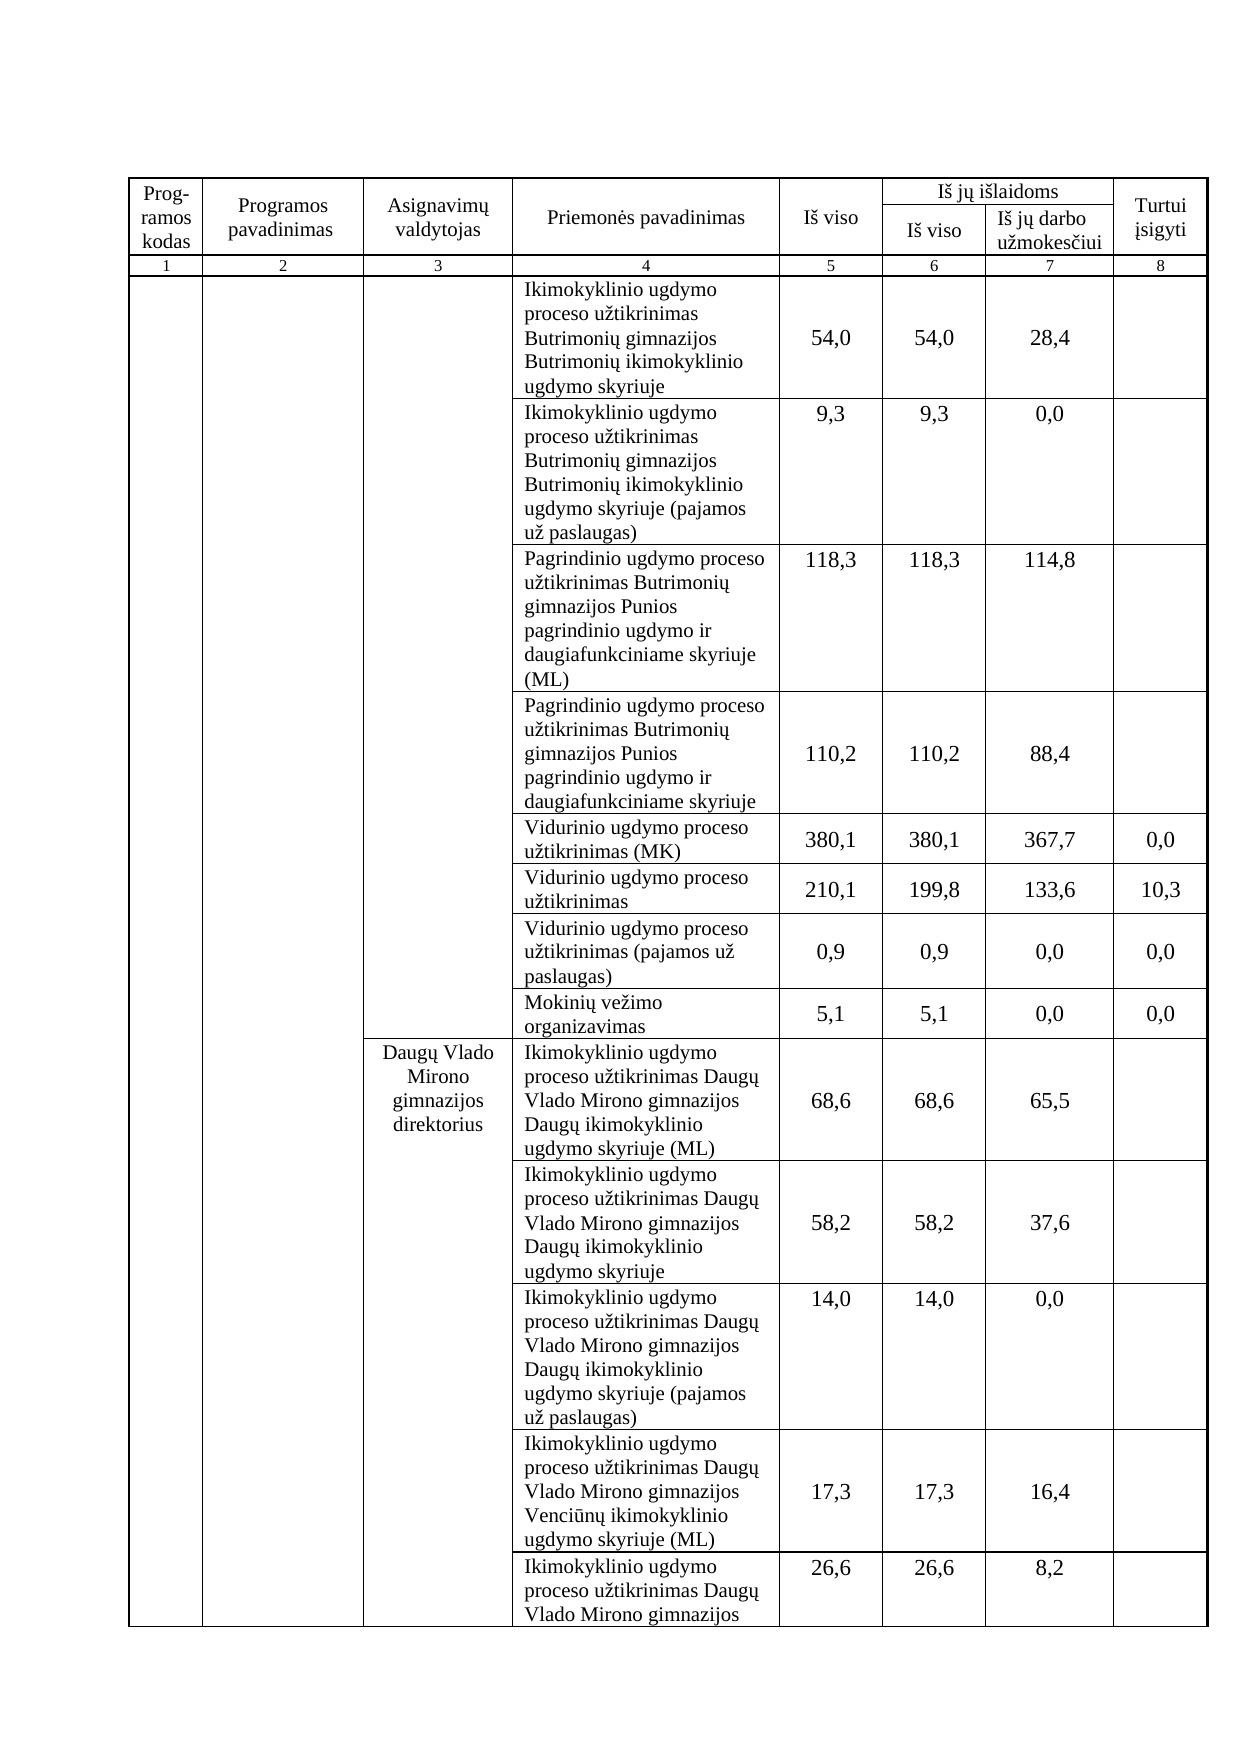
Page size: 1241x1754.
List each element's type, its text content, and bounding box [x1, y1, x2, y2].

table_cell Vidurinio ugdymo proceso užtikrinimas (MK) [513, 814, 779, 863]
table_cell Ikimokyklinio ugdymo proceso užtikrinimas Daugų Vlado Mirono gimnazijos Venciūnų ikimokyklinio ugdymo skyriuje (ML) [513, 1430, 779, 1551]
table_cell Iš viso [883, 205, 985, 254]
table_cell 17,3 [780, 1430, 882, 1551]
table_cell 17,3 [883, 1430, 985, 1551]
table_cell 0,0 [986, 1284, 1113, 1429]
table_header Iš viso [780, 179, 882, 254]
table_cell 26,6 [780, 1553, 882, 1626]
table_cell [1114, 399, 1206, 544]
table_cell 14,0 [883, 1284, 985, 1429]
table_cell [1114, 1284, 1206, 1429]
table_cell 0,9 [883, 914, 985, 988]
table_cell [1114, 692, 1206, 813]
table_cell 8,2 [986, 1553, 1113, 1626]
table_cell Ikimokyklinio ugdymo proceso užtikrinimas Daugų Vlado Mirono gimnazijos Daugų ikimokyklinio ugdymo skyriuje (ML) [513, 1039, 779, 1160]
table_cell Vidurinio ugdymo proceso užtikrinimas (pajamos už paslaugas) [513, 914, 779, 988]
table_cell 68,6 [883, 1039, 985, 1160]
table_cell Ikimokyklinio ugdymo proceso užtikrinimas Daugų Vlado Mirono gimnazijos Daugų ikimokyklinio ugdymo skyriuje [513, 1161, 779, 1283]
table_cell 26,6 [883, 1553, 985, 1626]
table_cell 58,2 [883, 1161, 985, 1283]
table_cell 380,1 [780, 814, 882, 863]
table_cell 5,1 [780, 989, 882, 1038]
table_cell 0,0 [1114, 989, 1206, 1038]
table_cell [203, 277, 363, 1626]
table_cell 9,3 [883, 399, 985, 544]
table_cell Vidurinio ugdymo proceso užtikrinimas [513, 864, 779, 913]
table_header Iš jų išlaidoms [883, 179, 1113, 204]
table_cell 54,0 [780, 277, 882, 398]
table_cell 118,3 [780, 545, 882, 691]
table_cell 210,1 [780, 864, 882, 913]
table_cell 28,4 [986, 277, 1113, 398]
table_cell 88,4 [986, 692, 1113, 813]
table_cell 0,9 [780, 914, 882, 988]
table_cell Ikimokyklinio ugdymo proceso užtikrinimas Daugų Vlado Mirono gimnazijos [513, 1553, 779, 1626]
table_cell 110,2 [780, 692, 882, 813]
table_cell Iš jų darbo užmokesčiui [986, 205, 1113, 254]
table_cell 5 [780, 256, 882, 275]
table_header Prog-ramos kodas [130, 179, 202, 254]
table_cell Daugų Vlado Mirono gimnazijos direktorius [364, 1039, 512, 1626]
table_cell Ikimokyklinio ugdymo proceso užtikrinimas Daugų Vlado Mirono gimnazijos Daugų ikimokyklinio ugdymo skyriuje (pajamos už paslaugas) [513, 1284, 779, 1429]
table_cell 367,7 [986, 814, 1113, 863]
table_header Priemonės pavadinimas [513, 179, 779, 254]
table_cell 68,6 [780, 1039, 882, 1160]
table_cell 14,0 [780, 1284, 882, 1429]
table_header Turtui įsigyti [1114, 179, 1206, 254]
table_cell Ikimokyklinio ugdymo proceso užtikrinimas Butrimonių gimnazijos Butrimonių ikimokyklinio ugdymo skyriuje (pajamos už paslaugas) [513, 399, 779, 544]
table_cell 8 [1114, 256, 1206, 275]
table_cell [1114, 1430, 1206, 1551]
table_cell [1114, 545, 1206, 691]
table_cell 37,6 [986, 1161, 1113, 1283]
table_cell 5,1 [883, 989, 985, 1038]
table_cell 10,3 [1114, 864, 1206, 913]
table_cell 133,6 [986, 864, 1113, 913]
table_cell 4 [513, 256, 779, 275]
table_cell [1114, 1553, 1206, 1626]
table_cell 199,8 [883, 864, 985, 913]
table_cell [1114, 277, 1206, 398]
table_cell 380,1 [883, 814, 985, 863]
table_cell Pagrindinio ugdymo proceso užtikrinimas Butrimonių gimnazijos Punios pagrindinio ugdymo ir daugiafunkciniame skyriuje [513, 692, 779, 813]
table_cell 0,0 [986, 914, 1113, 988]
table_cell Pagrindinio ugdymo proceso užtikrinimas Butrimonių gimnazijos Punios pagrindinio ugdymo ir daugiafunkciniame skyriuje (ML) [513, 545, 779, 691]
table_header Programos pavadinimas [203, 179, 363, 254]
table_cell 1 [130, 256, 202, 275]
table_cell 0,0 [986, 399, 1113, 544]
table_cell 6 [883, 256, 985, 275]
table_cell 7 [986, 256, 1113, 275]
table_cell 0,0 [986, 989, 1113, 1038]
table_cell [130, 277, 202, 1626]
table_cell [364, 277, 512, 1038]
table_cell 2 [203, 256, 363, 275]
table_cell 3 [364, 256, 512, 275]
table_cell 16,4 [986, 1430, 1113, 1551]
table_cell 118,3 [883, 545, 985, 691]
table_cell [1114, 1161, 1206, 1283]
table_cell 0,0 [1114, 914, 1206, 988]
table_cell [1114, 1039, 1206, 1160]
table_cell 65,5 [986, 1039, 1113, 1160]
table_cell Ikimokyklinio ugdymo proceso užtikrinimas Butrimonių gimnazijos Butrimonių ikimokyklinio ugdymo skyriuje [513, 277, 779, 398]
table_cell Mokinių vežimo organizavimas [513, 989, 779, 1038]
table_cell 54,0 [883, 277, 985, 398]
table_cell 0,0 [1114, 814, 1206, 863]
table_cell 110,2 [883, 692, 985, 813]
table_cell 114,8 [986, 545, 1113, 691]
table_cell 58,2 [780, 1161, 882, 1283]
table_header Asignavimų valdytojas [364, 179, 512, 254]
table_cell 9,3 [780, 399, 882, 544]
